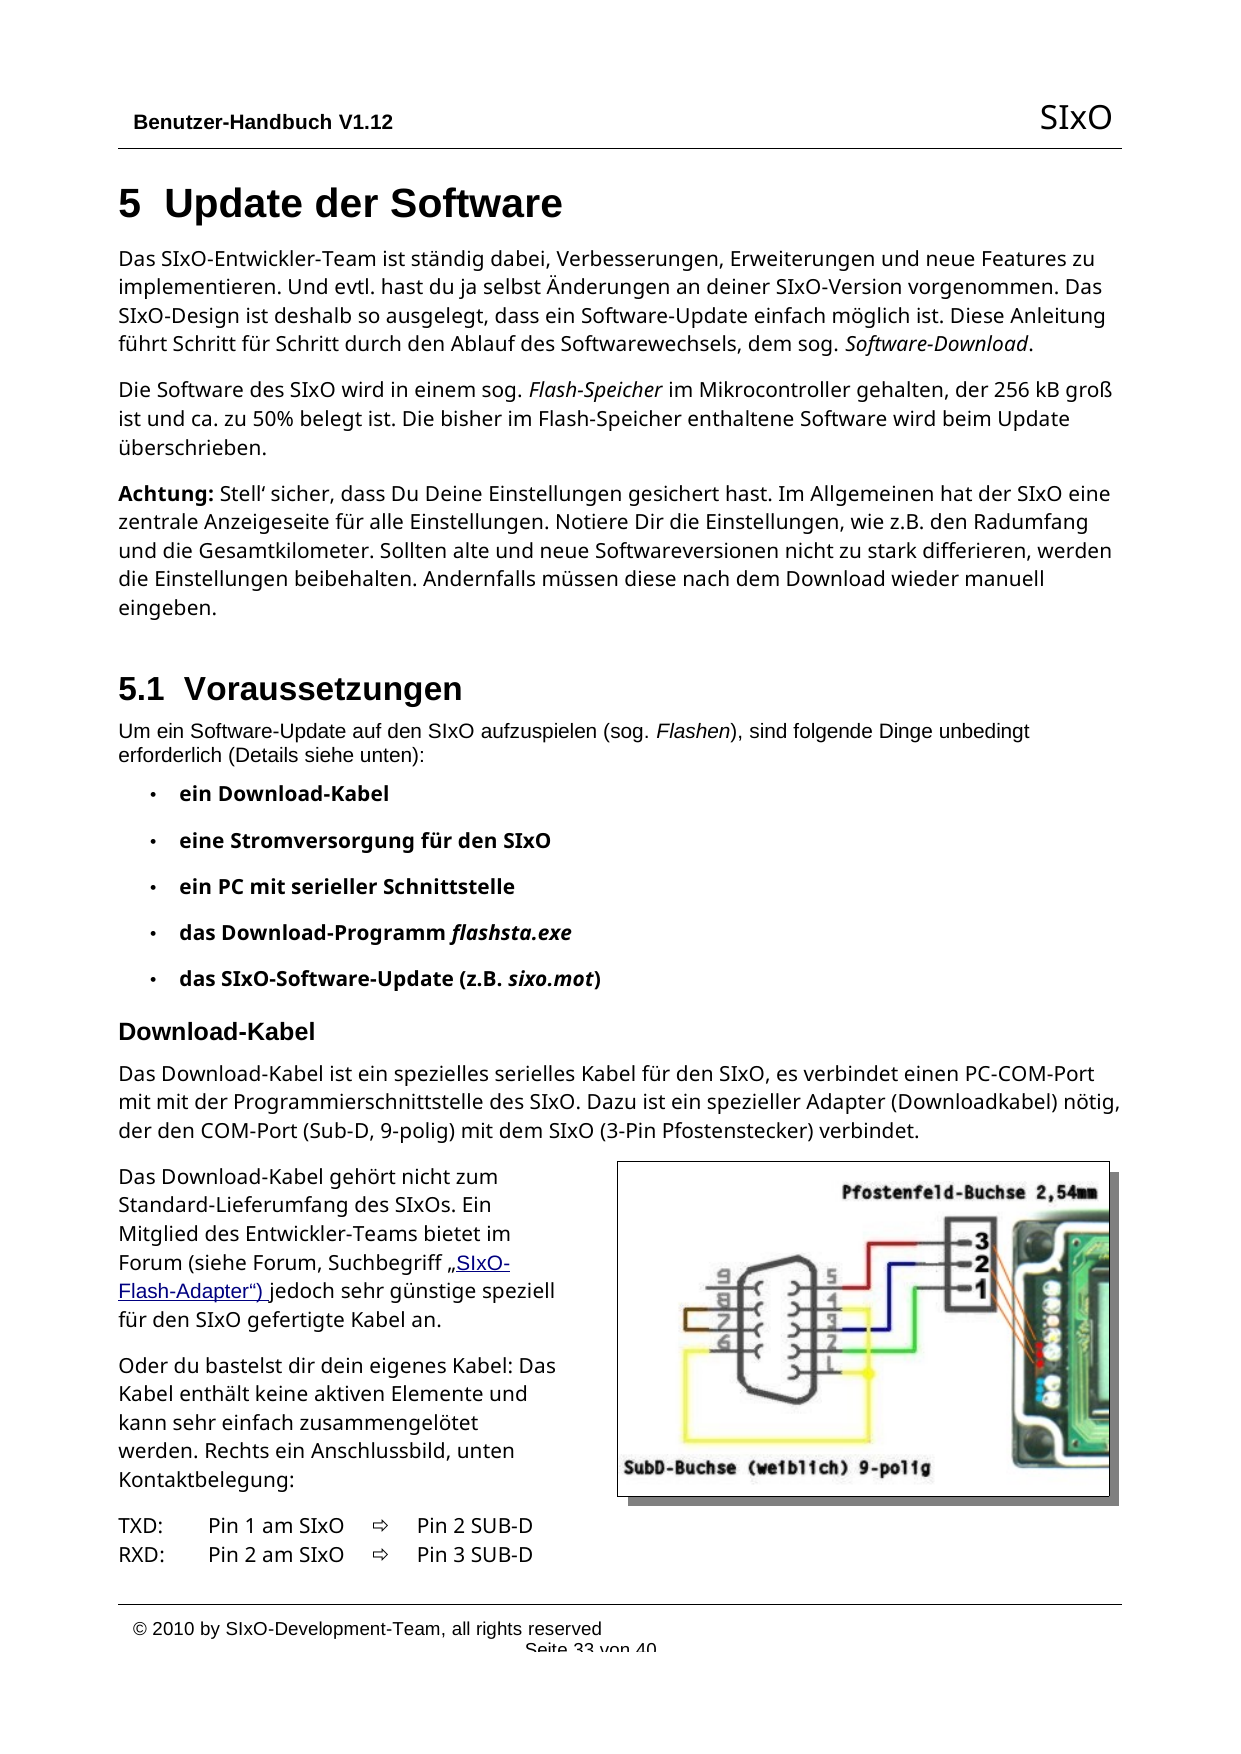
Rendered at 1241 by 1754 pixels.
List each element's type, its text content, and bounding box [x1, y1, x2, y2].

text Oder du bastelst dir dein eigenes Kabel: Das Kabel enthält keine aktiven Elemente und kann sehr einfach zusammengelötet werden. Rechts ein Anschlussbild, unten Kontaktbelegung: [118, 1351, 617, 1493]
list das Download-Programm flashsta.exe [150, 918, 1122, 947]
text Das SIxO-Entwickler-Team ist ständig dabei, Verbesserungen, Erweiterungen und neue Features zu implementieren. Und evtl. hast du ja selbst Änderungen an deiner SIxO-Version vorgenommen. Das SIxO-Design ist deshalb so ausgelegt, dass ein Software-Update einfach möglich ist. Diese Anleitung führt Schritt für Schritt durch den Ablauf des Softwarewechsels, dem sog. Software-Download. [118, 243, 1122, 358]
text Die Software des SIxO wird in einem sog. Flash-Speicher im Mikrocontroller gehalten, der 256 kB groß ist und ca. zu 50% belegt ist. Die bisher im Flash-Speicher enthaltene Software wird beim Update überschrieben. [118, 375, 1122, 461]
text Achtung: Stell‘ sicher, dass Du Deine Einstellungen gesichert hast. Im Allgemeinen hat der SIxO eine zentrale Anzeigeseite für alle Einstellungen. Notiere Dir die Einstellungen, wie z.B. den Radumfang und die Gesamtkilometer. Sollten alte und neue Softwareversionen nicht zu stark differieren, werden die Einstellungen beibehalten. Andernfalls müssen diese nach dem Download wieder manuell eingeben. [118, 479, 1122, 621]
picture [618, 1162, 1109, 1496]
list das SIxO-Software-Update (z.B. sixo.mot) [150, 964, 1122, 993]
text TXD: Pin 1 am SIxO  Pin 2 SUB-D RXD: Pin 2 am SIxO  Pin 3 SUB-D [118, 1511, 1122, 1568]
subtitle Update der Software [118, 180, 1122, 226]
subtitle Download-Kabel [118, 1018, 1122, 1046]
text Das Download-Kabel ist ein spezielles serielles Kabel für den SIxO, es verbindet einen PC-COM-Port mit mit der Programmierschnittstelle des SIxO. Dazu ist ein spezieller Adapter (Downloadkabel) nötig, der den COM-Port (Sub-D, 9-polig) mit dem SIxO (3-Pin Pfostenstecker) verbindet. [118, 1058, 1122, 1144]
list eine Stromversorgung für den SIxO [150, 826, 1122, 854]
text Um ein Software-Update auf den SIxO aufzuspielen (sog. Flashen), sind folgende Dinge unbedingt erforderlich (Details siehe unten): [118, 720, 1122, 767]
subtitle Voraussetzungen [118, 670, 1122, 707]
list ein PC mit serieller Schnittstelle [150, 872, 1122, 900]
list ein Download-Kabel [150, 779, 1122, 808]
text Das Download-Kabel gehört nicht zum Standard-Lieferumfang des SIxOs. Ein Mitglied des Entwickler-Teams bietet im Forum (siehe Forum, Suchbegriff „SIxO-Flash-Adapter“) jedoch sehr günstige speziell für den SIxO gefertigte Kabel an. [118, 1162, 617, 1333]
